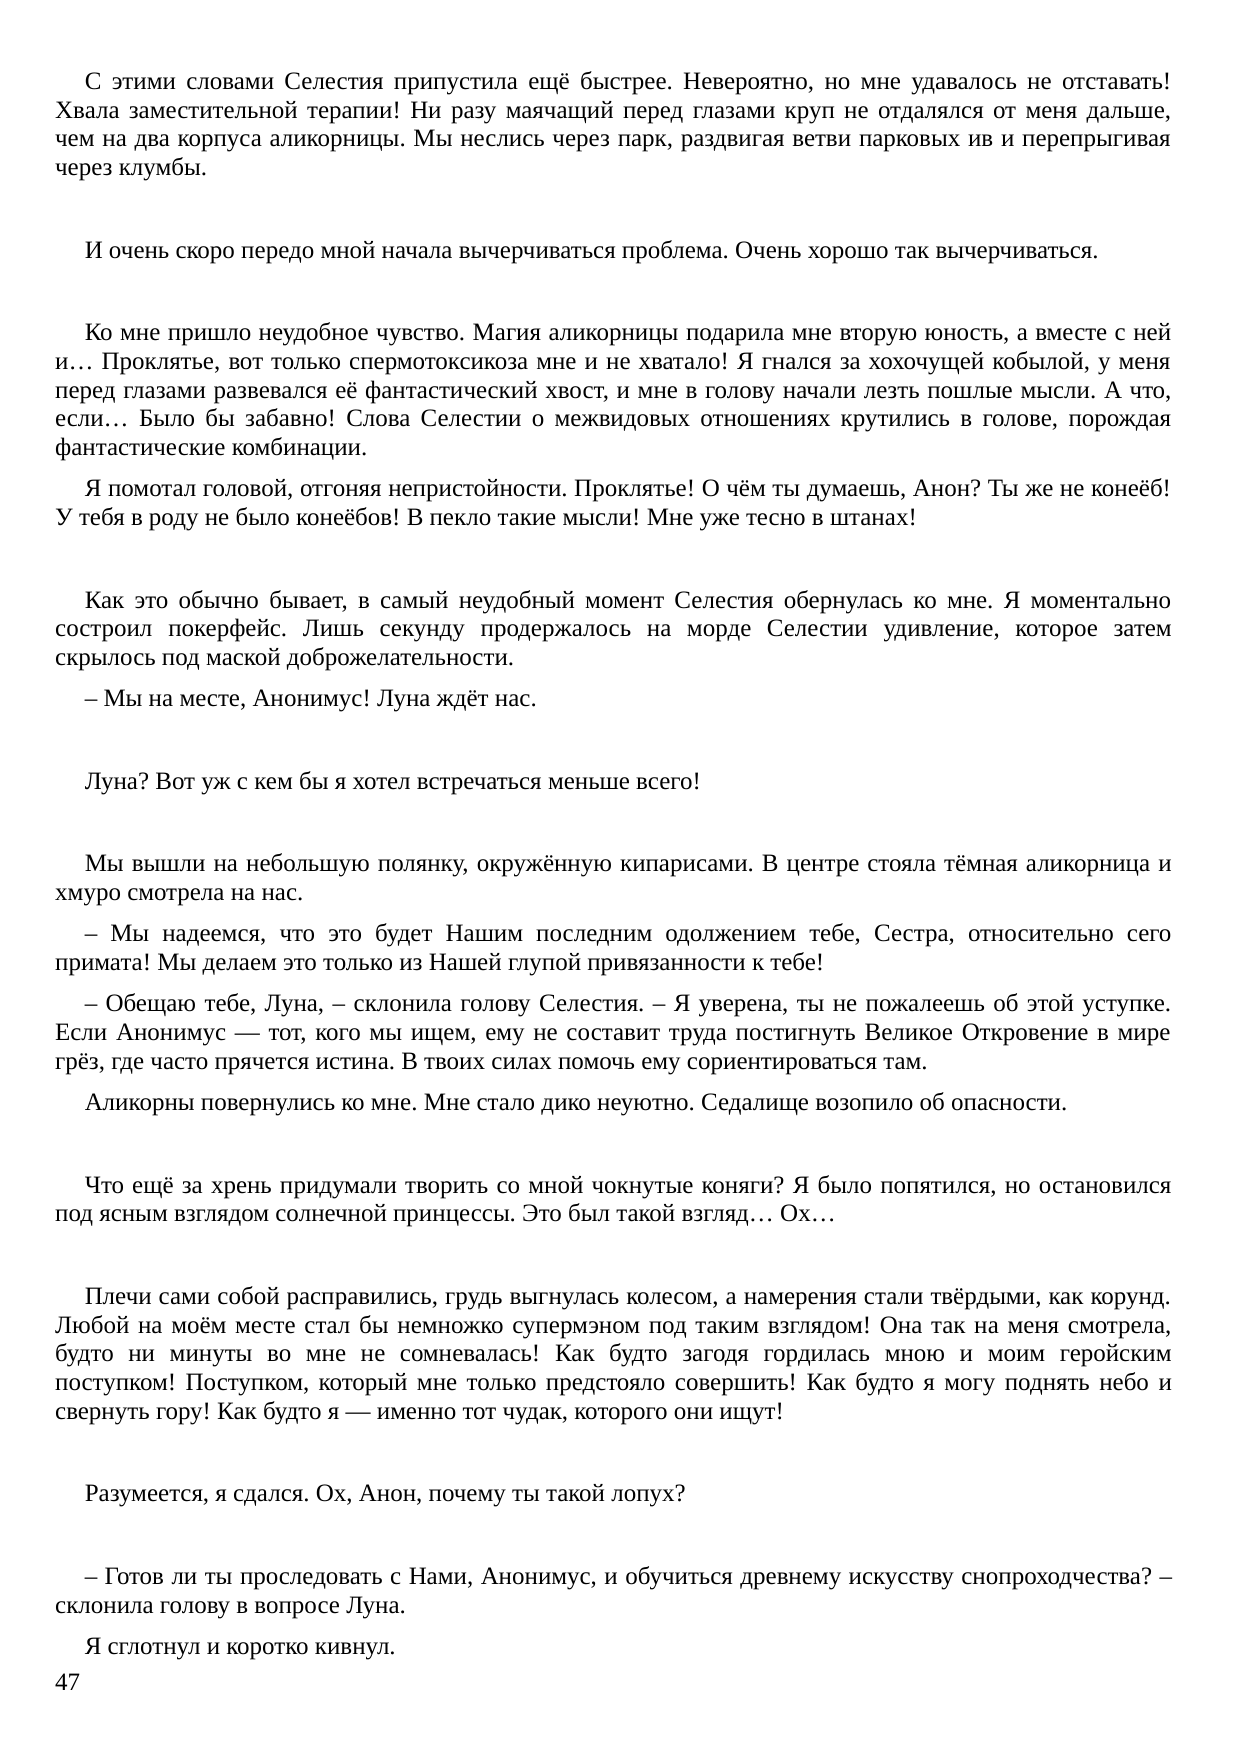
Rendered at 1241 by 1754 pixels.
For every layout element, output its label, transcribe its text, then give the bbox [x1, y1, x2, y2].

text И очень скоро передо мной начала вычерчиваться проблема. Очень хорошо так вычерчиваться. [55, 235, 1173, 263]
text Я помотал головой, отгоняя непристойности. Проклятье! О чём ты думаешь, Анон? Ты же не конеёб! У тебя в роду не было конеёбов! В пекло такие мысли! Мне уже тесно в штанах! [55, 473, 1173, 531]
text Разумеется, я сдался. Ох, Анон, почему ты такой лопух? [55, 1478, 1173, 1507]
text С этими словами Селестия припустила ещё быстрее. Невероятно, но мне удавалось не отставать! Хвала заместительной терапии! Ни разу маячащий перед глазами круп не отдалялся от меня дальше, чем на два корпуса аликорницы. Мы неслись через парк, раздвигая ветви парковых ив и перепрыгивая через клумбы. [55, 66, 1173, 181]
text Луна? Вот уж с кем бы я хотел встречаться меньше всего! [55, 766, 1173, 795]
text Что ещё за хрень придумали творить со мной чокнутые коняги? Я было попятился, но остановился под ясным взглядом солнечной принцессы. Это был такой взгляд… Ох… [55, 1170, 1173, 1227]
text Я сглотнул и коротко кивнул. [55, 1631, 1173, 1660]
text Плечи сами собой расправились, грудь выгнулась колесом, а намерения стали твёрдыми, как корунд. Любой на моём месте стал бы немножко супермэном под таким взглядом! Она так на меня смотрела, будто ни минуты во мне не сомневалась! Как будто загодя гордилась мною и моим геройским поступком! Поступком, который мне только предстояло совершить! Как будто я могу поднять небо и свернуть гору! Как будто я — именно тот чудак, которого они ищут! [55, 1281, 1173, 1425]
text – Мы надеемся, что это будет Нашим последним одолжением тебе, Сестра, относительно сего примата! Мы делаем это только из Нашей глупой привязанности к тебе! [55, 918, 1173, 976]
text Аликорны повернулись ко мне. Мне стало дико неуютно. Седалище возопило об опасности. [55, 1087, 1173, 1116]
text – Обещаю тебе, Луна, – склонила голову Селестия. – Я уверена, ты не пожалеешь об этой уступке. Если Анонимус — тот, кого мы ищем, ему не составит труда постигнуть Великое Откровение в мире грёз, где часто прячется истина. В твоих силах помочь ему сориентироваться там. [55, 988, 1173, 1075]
text Мы вышли на небольшую полянку, окружённую кипарисами. В центре стояла тёмная аликорница и хмуро смотрела на нас. [55, 848, 1173, 906]
text Как это обычно бывает, в самый неудобный момент Селестия обернулась ко мне. Я моментально состроил покерфейс. Лишь секунду продержалось на морде Селестии удивление, которое затем скрылось под маской доброжелательности. [55, 585, 1173, 671]
text Ко мне пришло неудобное чувство. Магия аликорницы подарила мне вторую юность, а вместе с ней и… Проклятье, вот только спермотоксикоза мне и не хватало! Я гнался за хохочущей кобылой, у меня перед глазами развевался её фантастический хвост, и мне в голову начали лезть пошлые мысли. А что, если… Было бы забавно! Слова Селестии о межвидовых отношениях крутились в голове, порождая фантастические комбинации. [55, 317, 1173, 461]
text – Готов ли ты проследовать с Нами, Анонимус, и обучиться древнему искусству снопроходчества? – склонила голову в вопросе Луна. [55, 1561, 1173, 1618]
text – Мы на месте, Анонимус! Луна ждёт нас. [55, 683, 1173, 712]
